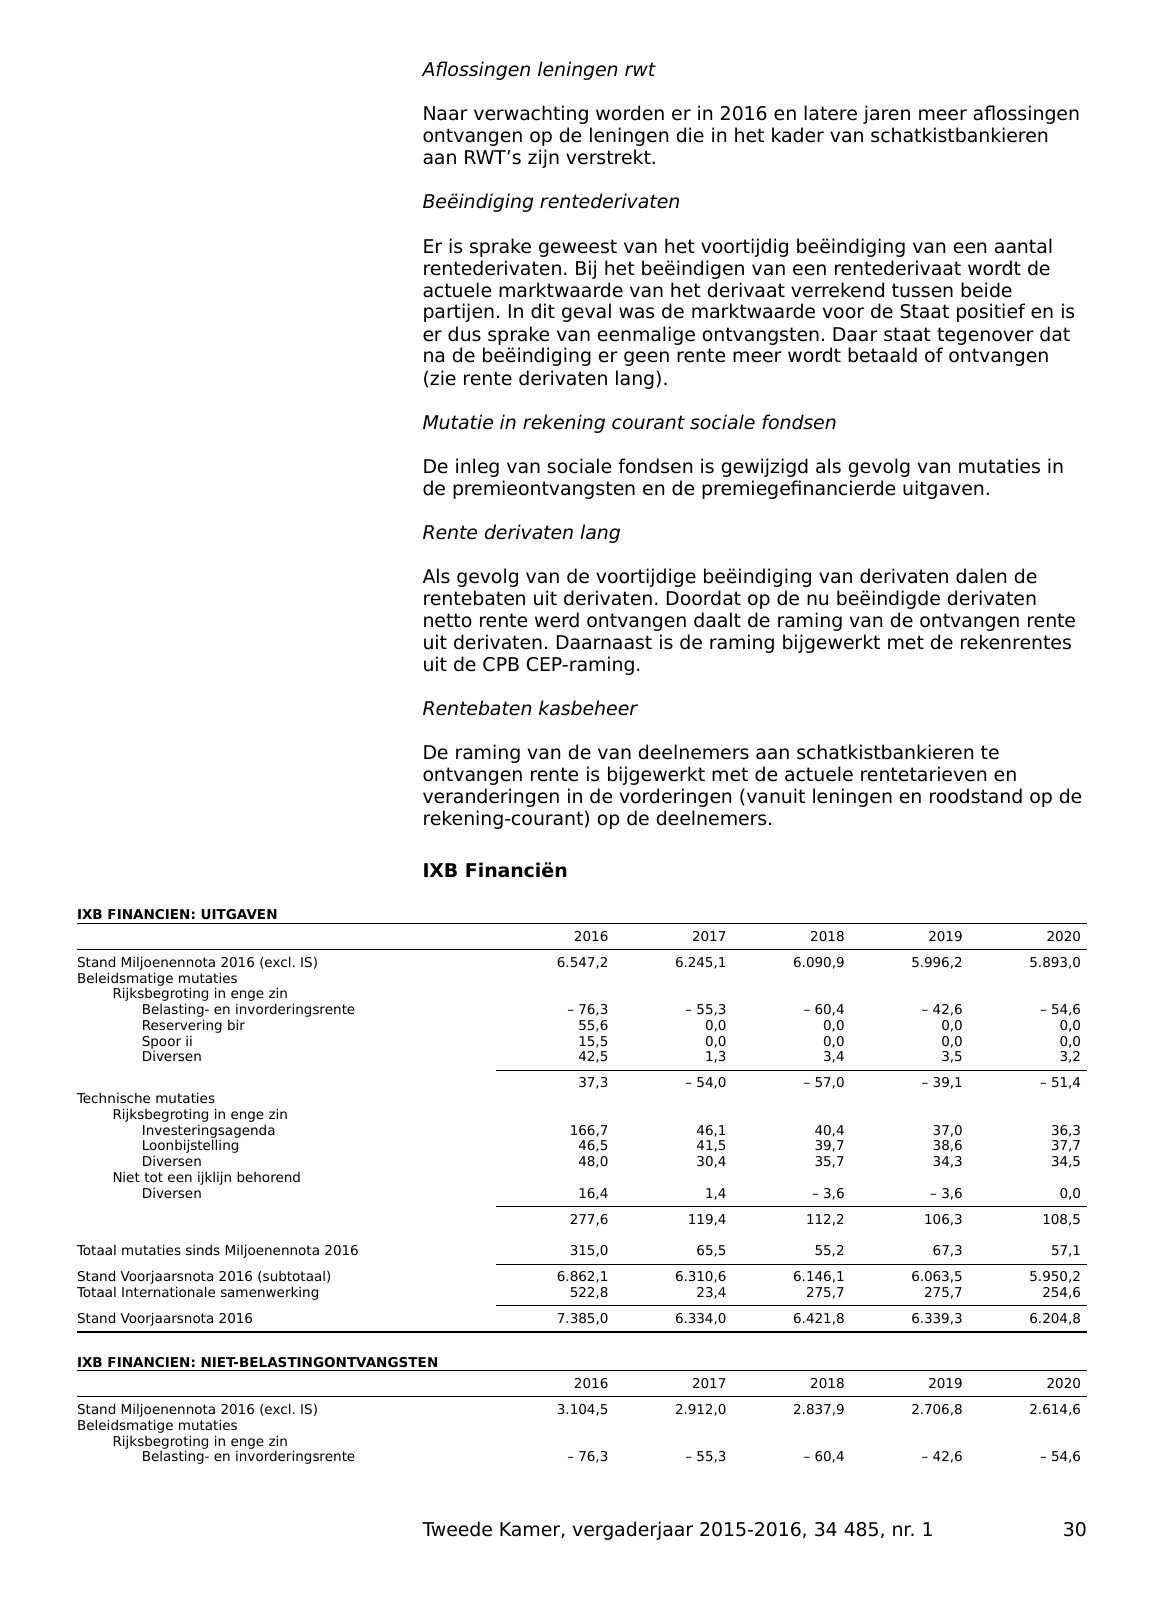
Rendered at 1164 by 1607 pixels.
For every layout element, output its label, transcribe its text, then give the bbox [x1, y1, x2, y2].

table_cell 6.245,1 [614, 950, 732, 971]
table_cell [106, 1018, 136, 1033]
table_cell Stand Voorjaarsnota 2016 (subtotaal) [77, 1264, 496, 1285]
table_cell – 42,6 [850, 1449, 968, 1465]
table_cell 2020 [969, 1371, 1087, 1396]
table_cell Rijksbegroting in enge zin [106, 986, 496, 1002]
table_cell 2.706,8 [850, 1397, 968, 1418]
table_cell [496, 986, 614, 1002]
table_cell 5.950,2 [969, 1265, 1087, 1285]
table_cell – 3,6 [850, 1185, 968, 1206]
table_cell 254,6 [969, 1285, 1087, 1305]
table_cell 15,5 [496, 1034, 614, 1049]
table_cell [106, 1070, 136, 1091]
table_cell [614, 1107, 732, 1122]
subtitle Aflossingen leningen rwt [422, 59, 1087, 81]
table_cell [614, 986, 732, 1002]
table_cell [106, 1002, 136, 1018]
table_cell 275,7 [732, 1285, 850, 1305]
table_cell 2.837,9 [732, 1397, 850, 1418]
table_cell 23,4 [614, 1285, 732, 1305]
table_cell [106, 1034, 136, 1049]
table_cell 37,7 [969, 1138, 1087, 1154]
table_cell 0,0 [732, 1018, 850, 1033]
table_cell – 3,6 [732, 1185, 850, 1206]
table_cell [732, 1227, 850, 1243]
table_header IXB FINANCIEN: NIET-BELASTINGONTVANGSTEN [77, 1354, 1087, 1370]
table_cell Stand Miljoenennota 2016 (excl. IS) [77, 1397, 496, 1418]
table_cell 119,4 [614, 1207, 732, 1227]
table_cell Stand Voorjaarsnota 2016 [77, 1305, 496, 1331]
table_cell 55,6 [496, 1018, 614, 1033]
table_cell [969, 1434, 1087, 1449]
table_cell 0,0 [732, 1034, 850, 1049]
table_cell [496, 1107, 614, 1122]
table_cell – 54,0 [614, 1071, 732, 1091]
table_cell 3.104,5 [496, 1397, 614, 1418]
table_cell Reservering bir [136, 1018, 496, 1033]
table_cell [969, 1091, 1087, 1107]
table_cell 2016 [496, 924, 614, 949]
table_cell [106, 1138, 136, 1154]
text Naar verwachting worden er in 2016 en latere jaren meer aflossingen ontvangen op de leningen die in het kader van schatkistbankieren aan RWT’s zijn verstrekt. [422, 103, 1087, 169]
table_cell – 39,1 [850, 1071, 968, 1091]
table_cell – 42,6 [850, 1002, 968, 1018]
table_cell 2020 [969, 924, 1087, 949]
table_cell [106, 1227, 136, 1243]
subtitle Rentebaten kasbeheer [422, 698, 1087, 720]
table_cell – 54,6 [969, 1002, 1087, 1018]
table_cell 55,2 [732, 1243, 850, 1263]
table_cell [732, 1107, 850, 1122]
table_cell [732, 986, 850, 1002]
table_cell [77, 1227, 106, 1243]
table_cell [850, 1227, 968, 1243]
table_cell – 54,6 [969, 1449, 1087, 1465]
table_cell [969, 1170, 1087, 1185]
table_cell [969, 1107, 1087, 1122]
table_cell [77, 1107, 106, 1122]
table_cell – 55,3 [614, 1002, 732, 1018]
table_cell [732, 1091, 850, 1107]
table_cell Totaal mutaties sinds Miljoenennota 2016 [77, 1243, 496, 1263]
table_cell 6.421,8 [732, 1306, 850, 1331]
table_cell [77, 986, 106, 1002]
table_cell 2017 [614, 924, 732, 949]
table_cell 6.204,8 [969, 1306, 1087, 1331]
table_cell [969, 1418, 1087, 1433]
table_cell 0,0 [969, 1185, 1087, 1206]
table_cell Stand Miljoenennota 2016 (excl. IS) [77, 950, 496, 971]
table_cell [77, 1070, 106, 1091]
table_cell 5.893,0 [969, 950, 1087, 971]
table_cell 166,7 [496, 1123, 614, 1138]
table_cell 315,0 [496, 1243, 614, 1263]
subtitle Mutatie in rekening courant sociale fondsen [422, 412, 1087, 433]
table_cell 67,3 [850, 1243, 968, 1263]
table_cell [77, 1018, 106, 1033]
table_cell 6.090,9 [732, 950, 850, 971]
table_cell 108,5 [969, 1207, 1087, 1227]
table_cell Totaal Internationale samenwerking [77, 1285, 496, 1305]
table_cell – 76,3 [496, 1449, 614, 1465]
table_cell [614, 1434, 732, 1449]
table_cell 0,0 [850, 1034, 968, 1049]
table_cell [77, 924, 106, 949]
table_cell [732, 1170, 850, 1185]
table_cell [106, 1371, 136, 1396]
table_cell [850, 1434, 968, 1449]
table_cell [850, 1091, 968, 1107]
table_cell Beleidsmatige mutaties [77, 971, 496, 986]
table_cell [106, 1449, 136, 1465]
table_cell 2018 [732, 924, 850, 949]
table_cell – 60,4 [732, 1002, 850, 1018]
table_cell 2.912,0 [614, 1397, 732, 1418]
table_cell [106, 1154, 136, 1170]
table_cell [850, 986, 968, 1002]
table_cell 1,3 [614, 1049, 732, 1069]
table_cell [106, 1123, 136, 1138]
table_cell [77, 1154, 106, 1170]
table_cell [732, 971, 850, 986]
table_cell 35,7 [732, 1154, 850, 1170]
table_cell 6.862,1 [496, 1265, 614, 1285]
table_cell Diversen [136, 1185, 496, 1206]
table_cell [106, 1185, 136, 1206]
table_cell 16,4 [496, 1185, 614, 1206]
table_cell Diversen [136, 1154, 496, 1170]
text De inleg van sociale fondsen is gewijzigd als gevolg van mutaties in de premieontvangsten en de premiegefinancierde uitgaven. [422, 456, 1087, 500]
table_cell – 60,4 [732, 1449, 850, 1465]
table_cell Beleidsmatige mutaties [77, 1418, 496, 1433]
table_cell Diversen [136, 1049, 496, 1069]
table_cell 57,1 [969, 1243, 1087, 1263]
table_cell 42,5 [496, 1049, 614, 1069]
table_cell [496, 1091, 614, 1107]
table_cell [77, 1049, 106, 1069]
table_cell [850, 1418, 968, 1433]
table_cell [614, 1227, 732, 1243]
table_cell 112,2 [732, 1207, 850, 1227]
table_cell 0,0 [850, 1018, 968, 1033]
table_cell 34,3 [850, 1154, 968, 1170]
table_cell 106,3 [850, 1207, 968, 1227]
table_cell [496, 971, 614, 986]
table_cell 0,0 [614, 1018, 732, 1033]
table_cell 0,0 [969, 1018, 1087, 1033]
table_cell Technische mutaties [77, 1091, 496, 1107]
table_cell [106, 1049, 136, 1069]
table_cell [496, 1170, 614, 1185]
table_cell 48,0 [496, 1154, 614, 1170]
table_cell [106, 1206, 136, 1227]
table_cell [969, 1227, 1087, 1243]
text Er is sprake geweest van het voortijdig beëindiging van een aantal rentederivaten. Bij het beëindigen van een rentederivaat wordt de actuele marktwaarde van het derivaat verrekend tussen beide partijen. In dit geval was de marktwaarde voor de Staat positief en is er dus sprake van eenmalige ontvangsten. Daar staat tegenover dat na de beëindiging er geen rente meer wordt betaald of ontvangen (zie rente derivaten lang). [422, 236, 1087, 389]
table_cell [850, 1107, 968, 1122]
table_cell [77, 1185, 106, 1206]
table_cell – 76,3 [496, 1002, 614, 1018]
table_cell [614, 971, 732, 986]
table_cell [136, 1070, 496, 1091]
table_cell Rijksbegroting in enge zin [106, 1107, 496, 1122]
table_cell 46,1 [614, 1123, 732, 1138]
table_cell 41,5 [614, 1138, 732, 1154]
table_cell [496, 1227, 614, 1243]
table_cell [77, 1002, 106, 1018]
table_cell 36,3 [969, 1123, 1087, 1138]
table_cell [850, 1170, 968, 1185]
table_cell 34,5 [969, 1154, 1087, 1170]
table_cell 6.146,1 [732, 1265, 850, 1285]
table_cell – 55,3 [614, 1449, 732, 1465]
table_cell Niet tot een ijklijn behorend [106, 1170, 496, 1185]
table_cell 3,5 [850, 1049, 968, 1069]
table_cell 0,0 [614, 1034, 732, 1049]
table_cell [136, 1206, 496, 1227]
table_cell 2019 [850, 1371, 968, 1396]
table_cell 38,6 [850, 1138, 968, 1154]
table_cell 522,8 [496, 1285, 614, 1305]
table_cell [77, 1434, 106, 1449]
table_cell [496, 1418, 614, 1433]
table_cell [614, 1418, 732, 1433]
table_cell 46,5 [496, 1138, 614, 1154]
table_cell – 51,4 [969, 1071, 1087, 1091]
table_cell [77, 1138, 106, 1154]
table_cell [77, 1123, 106, 1138]
table_cell 277,6 [496, 1207, 614, 1227]
table_cell [77, 1449, 106, 1465]
table_cell 2017 [614, 1371, 732, 1396]
table_cell [614, 1170, 732, 1185]
table_cell 5.996,2 [850, 950, 968, 971]
table_cell 2018 [732, 1371, 850, 1396]
table_cell [732, 1434, 850, 1449]
table_cell – 57,0 [732, 1071, 850, 1091]
table_cell 1,4 [614, 1185, 732, 1206]
table_header IXB FINANCIEN: UITGAVEN [77, 907, 1087, 923]
table_cell [77, 1371, 106, 1396]
table_cell Spoor ii [136, 1034, 496, 1049]
table_cell 3,4 [732, 1049, 850, 1069]
table_cell [496, 1434, 614, 1449]
table_cell Loonbijstelling [136, 1138, 496, 1154]
table_cell [77, 1206, 106, 1227]
table_cell [77, 1170, 106, 1185]
table_cell 6.310,6 [614, 1265, 732, 1285]
text Als gevolg van de voortijdige beëindiging van derivaten dalen de rentebaten uit derivaten. Doordat op de nu beëindigde derivaten netto rente werd ontvangen daalt de raming van de ontvangen rente uit derivaten. Daarnaast is de raming bijgewerkt met de rekenrentes uit de CPB CEP-raming. [422, 566, 1087, 676]
table_cell [106, 924, 136, 949]
table_cell 65,5 [614, 1243, 732, 1263]
table_cell [969, 971, 1087, 986]
table_cell 37,3 [496, 1071, 614, 1091]
table_cell 2019 [850, 924, 968, 949]
table_cell 37,0 [850, 1123, 968, 1138]
table_cell 6.334,0 [614, 1306, 732, 1331]
table_cell 2016 [496, 1371, 614, 1396]
table_cell Rijksbegroting in enge zin [106, 1434, 496, 1449]
table_cell 7.385,0 [496, 1306, 614, 1331]
table_cell [850, 971, 968, 986]
text De raming van de van deelnemers aan schatkistbankieren te ontvangen rente is bijgewerkt met de actuele rentetarieven en veranderingen in de vorderingen (vanuit leningen en roodstand op de rekening-courant) op de deelnemers. [422, 742, 1087, 830]
table_cell 30,4 [614, 1154, 732, 1170]
table_cell [136, 1227, 496, 1243]
table_cell [969, 986, 1087, 1002]
table_cell 40,4 [732, 1123, 850, 1138]
table_cell Belasting- en invorderingsrente [136, 1449, 496, 1465]
table_cell [136, 1371, 496, 1396]
table_cell 3,2 [969, 1049, 1087, 1069]
table_cell 6.063,5 [850, 1265, 968, 1285]
table_cell 275,7 [850, 1285, 968, 1305]
table_cell [732, 1418, 850, 1433]
table_cell 2.614,6 [969, 1397, 1087, 1418]
table_cell 6.547,2 [496, 950, 614, 971]
table_cell [614, 1091, 732, 1107]
table_cell [77, 1034, 106, 1049]
table_cell 39,7 [732, 1138, 850, 1154]
table_cell Belasting- en invorderingsrente [136, 1002, 496, 1018]
subtitle Beëindiging rentederivaten [422, 191, 1087, 213]
subtitle Rente derivaten lang [422, 522, 1087, 544]
table_cell 6.339,3 [850, 1306, 968, 1331]
table_cell [136, 924, 496, 949]
subtitle IXB Financiën [422, 860, 1087, 882]
table_cell Investeringsagenda [136, 1123, 496, 1138]
table_cell 0,0 [969, 1034, 1087, 1049]
